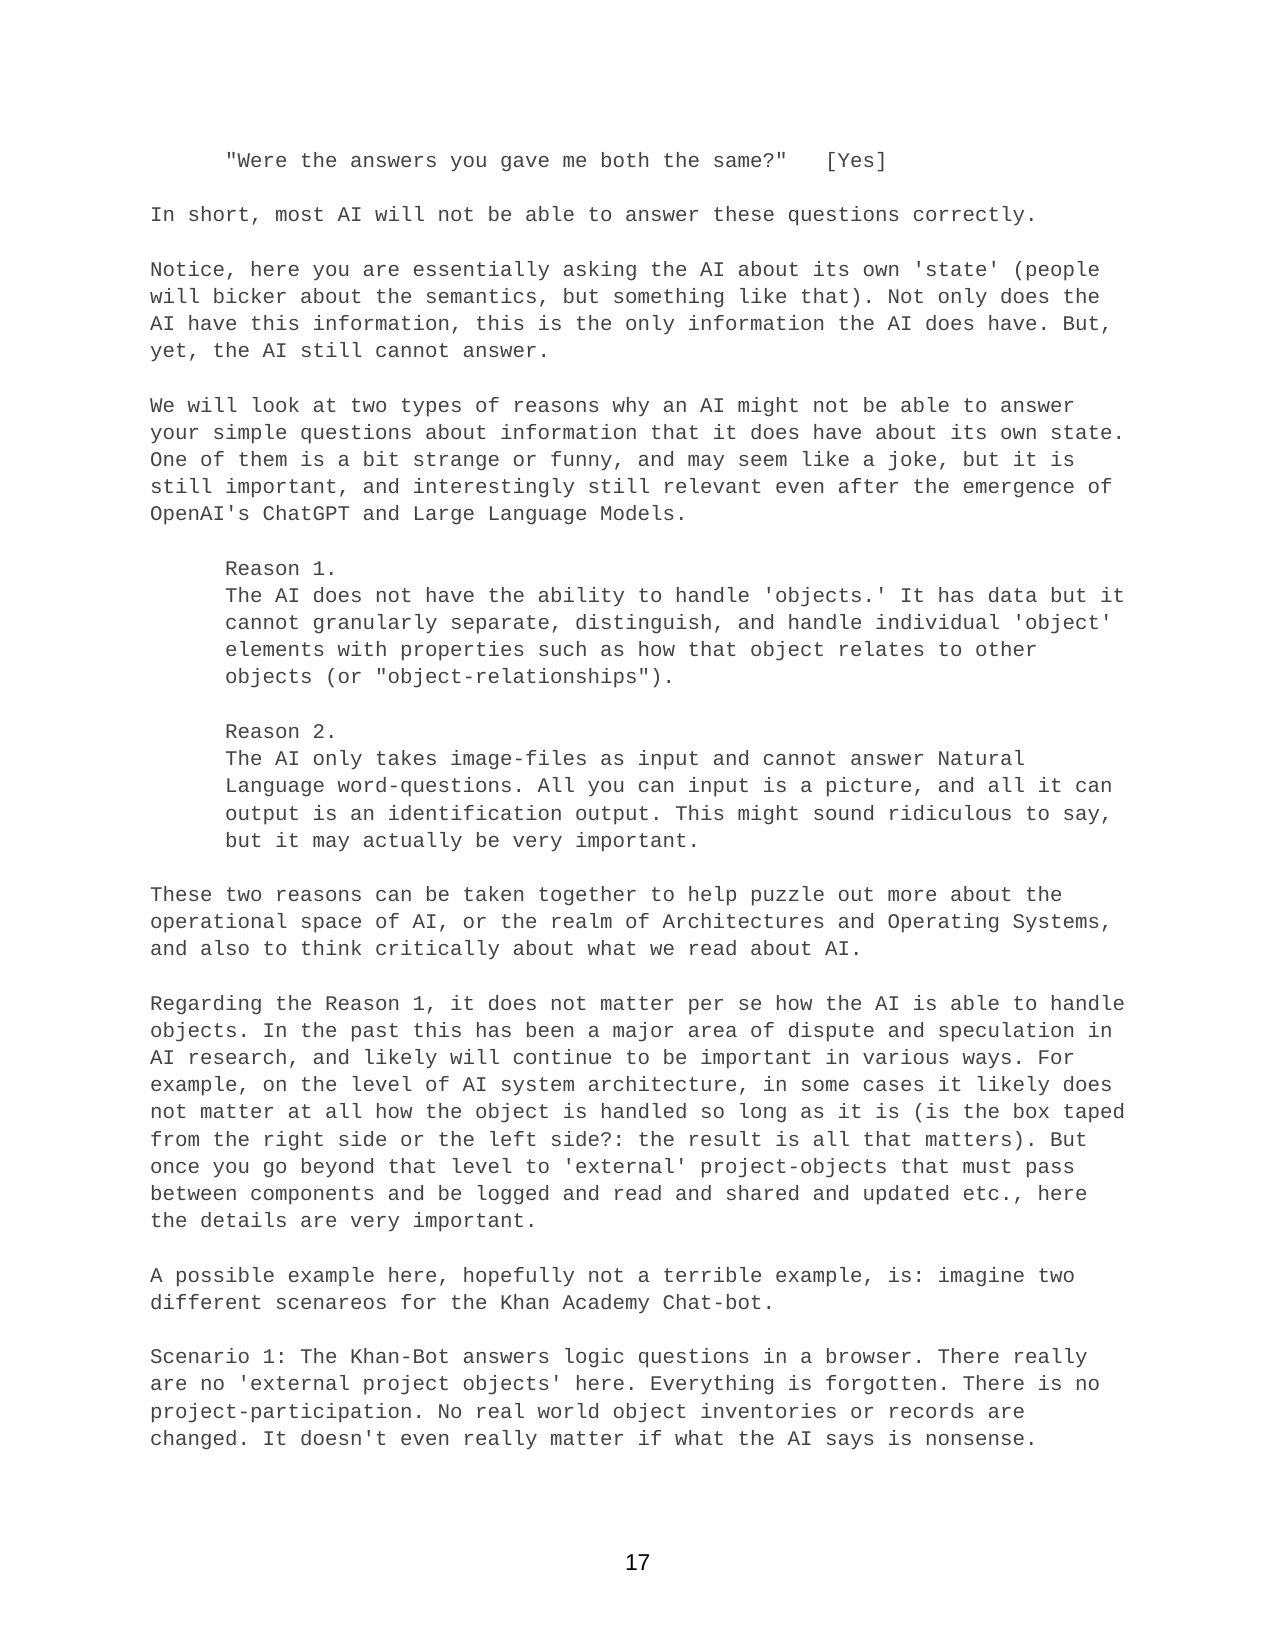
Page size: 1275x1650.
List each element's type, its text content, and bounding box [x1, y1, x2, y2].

text We will look at two types of reasons why an AI might not be able to answer your simple questions about information that it does have about its own state. One of them is a bit strange or funny, and may seem like a joke, but it is still important, and interestingly still relevant even after the emergence of OpenAI's ChatGPT and Large Language Models. [150, 395, 1125, 527]
text Regarding the Reason 1, it does not matter per se how the AI is able to handle objects. In the past this has been a major area of dispute and speculation in AI research, and likely will continue to be important in various ways. For example, on the level of AI system architecture, in some cases it likely does not matter at all how the object is handled so long as it is (is the box taped from the right side or the left side?: the result is all that matters). But once you go beyond that level to 'external' project-objects that must pass between components and be logged and read and shared and updated etc., here the details are very important. [150, 993, 1125, 1234]
text "Were the answers you gave me both the same?" [Yes] [225, 150, 1125, 174]
text Reason 2. [225, 721, 1125, 744]
text Notice, here you are essentially asking the AI about its own 'state' (people will bicker about the semantics, but something like that). Not only does the AI have this information, this is the only information the AI does have. But, yet, the AI still cannot answer. [150, 259, 1125, 364]
text In short, most AI will not be able to answer these questions correctly. [150, 204, 1125, 228]
text These two reasons can be taken together to help puzzle out more about the operational space of AI, or the realm of Architectures and Operating Systems, and also to think critically about what we read about AI. [150, 884, 1125, 962]
text The AI does not have the ability to handle 'objects.' It has data but it cannot granularly separate, distinguish, and handle individual 'object' elements with properties such as how that object relates to other objects (or "object-relationships"). [225, 585, 1125, 690]
text A possible example here, hopefully not a terrible example, is: imagine two different scenareos for the Khan Academy Chat-bot. [150, 1265, 1125, 1316]
text Scenario 1: The Khan-Bot answers logic questions in a browser. There really are no 'external project objects' here. Everything is forgotten. There is no project-participation. No real world object inventories or records are changed. It doesn't even really matter if what the AI says is nonsense. [150, 1346, 1125, 1451]
text The AI only takes image-files as input and cannot answer Natural Language word-questions. All you can input is a picture, and all it can output is an identification output. This might sound ridiculous to say, but it may actually be very important. [225, 748, 1125, 853]
text Reason 1. [225, 558, 1125, 581]
